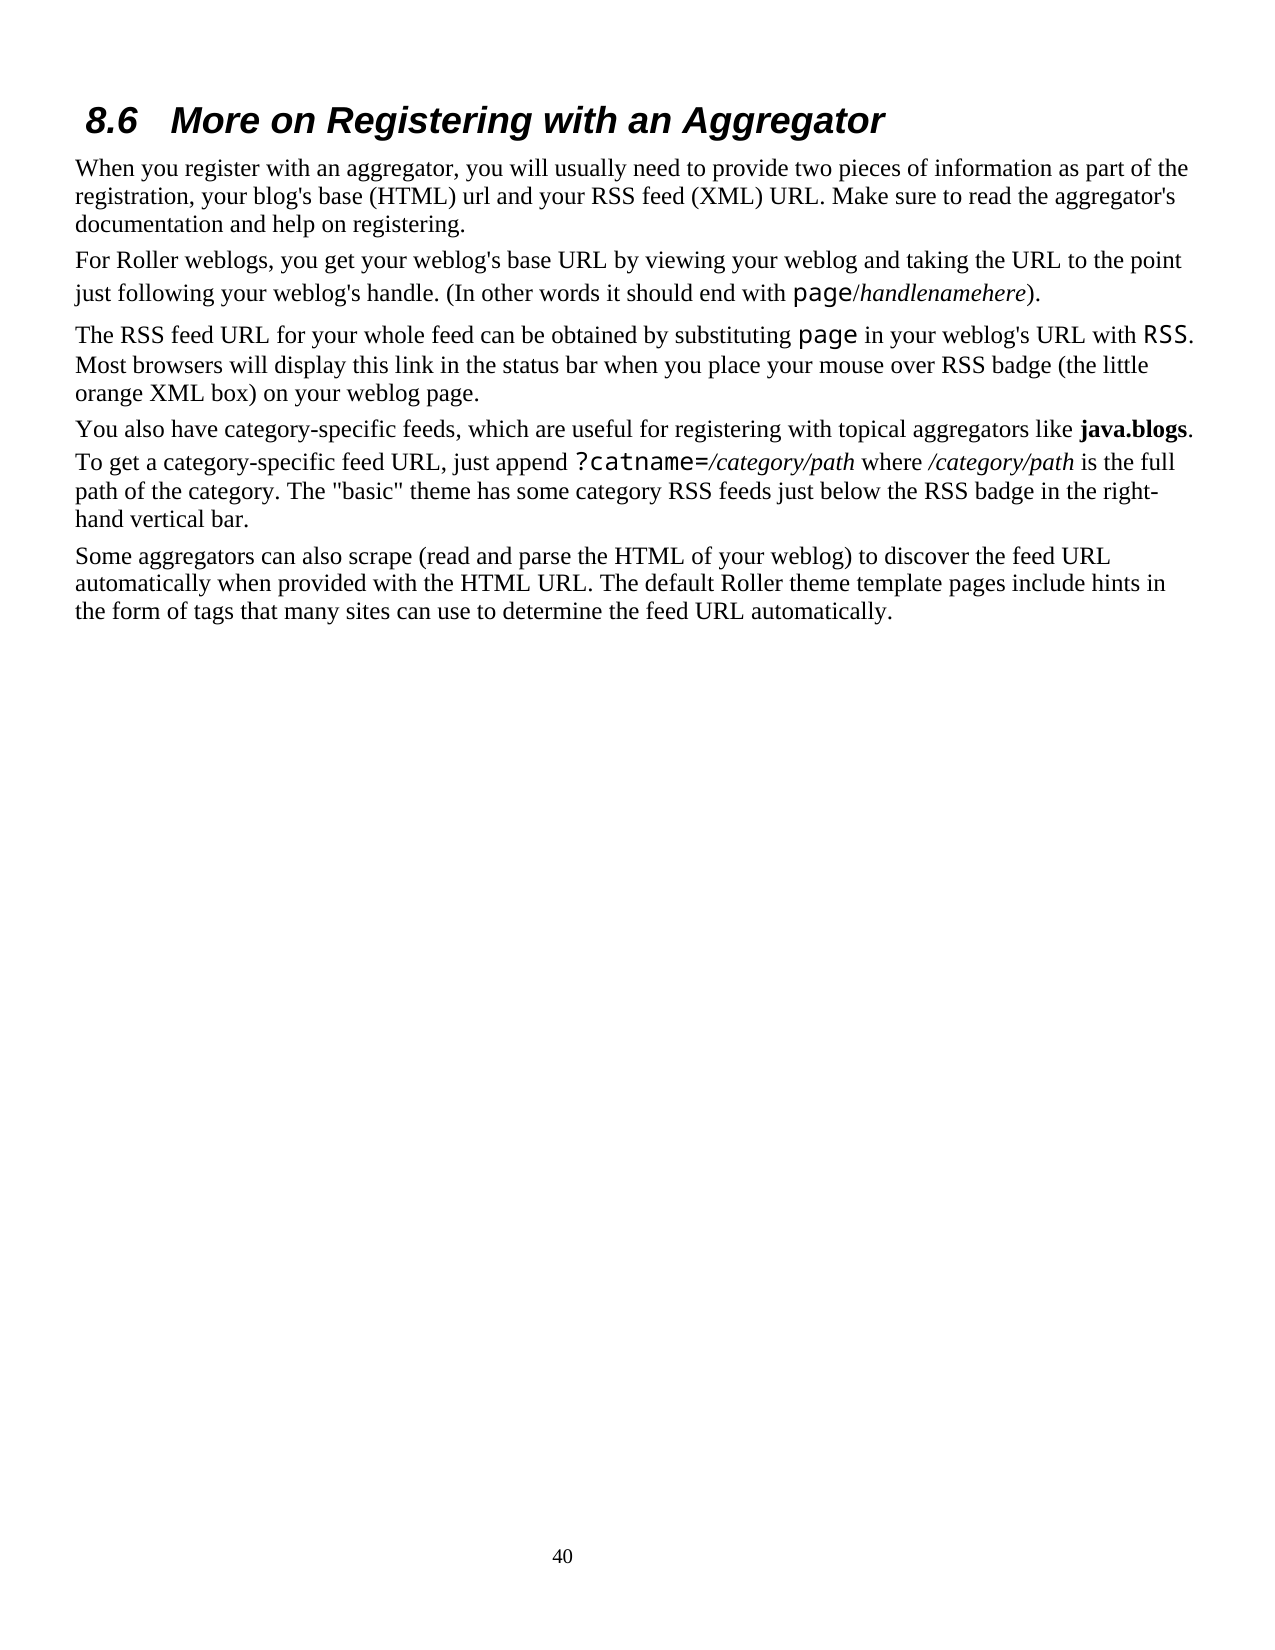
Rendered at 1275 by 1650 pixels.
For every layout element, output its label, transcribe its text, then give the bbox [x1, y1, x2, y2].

subtitle More on Registering with an Aggregator [75, 100, 1200, 142]
text When you register with an aggregator, you will usually need to provide two pieces of information as part of the registration, your blog's base (HTML) url and your RSS feed (XML) URL. Make sure to read the aggregator's documentation and help on registering. [75, 154, 1200, 237]
text You also have category-specific feeds, which are useful for registering with topical aggregators like java.blogs. To get a category-specific feed URL, just append ?catname=/category/path where /category/path is the full path of the category. The "basic" theme has some category RSS feeds just below the RSS badge in the right-hand vertical bar. [75, 416, 1200, 533]
text Some aggregators can also scrape (read and parse the HTML of your weblog) to discover the feed URL automatically when provided with the HTML URL. The default Roller theme template pages include hints in the form of tags that many sites can use to determine the feed URL automatically. [75, 542, 1200, 625]
text The RSS feed URL for your whole feed can be obtained by substituting page in your weblog's URL with RSS. Most browsers will display this link in the status bar when you place your mouse over RSS badge (the little orange XML box) on your weblog page. [75, 317, 1200, 407]
text For Roller weblogs, you get your weblog's base URL by viewing your weblog and taking the URL to the point just following your weblog's handle. (In other words it should end with page/handlenamehere). [75, 246, 1200, 308]
